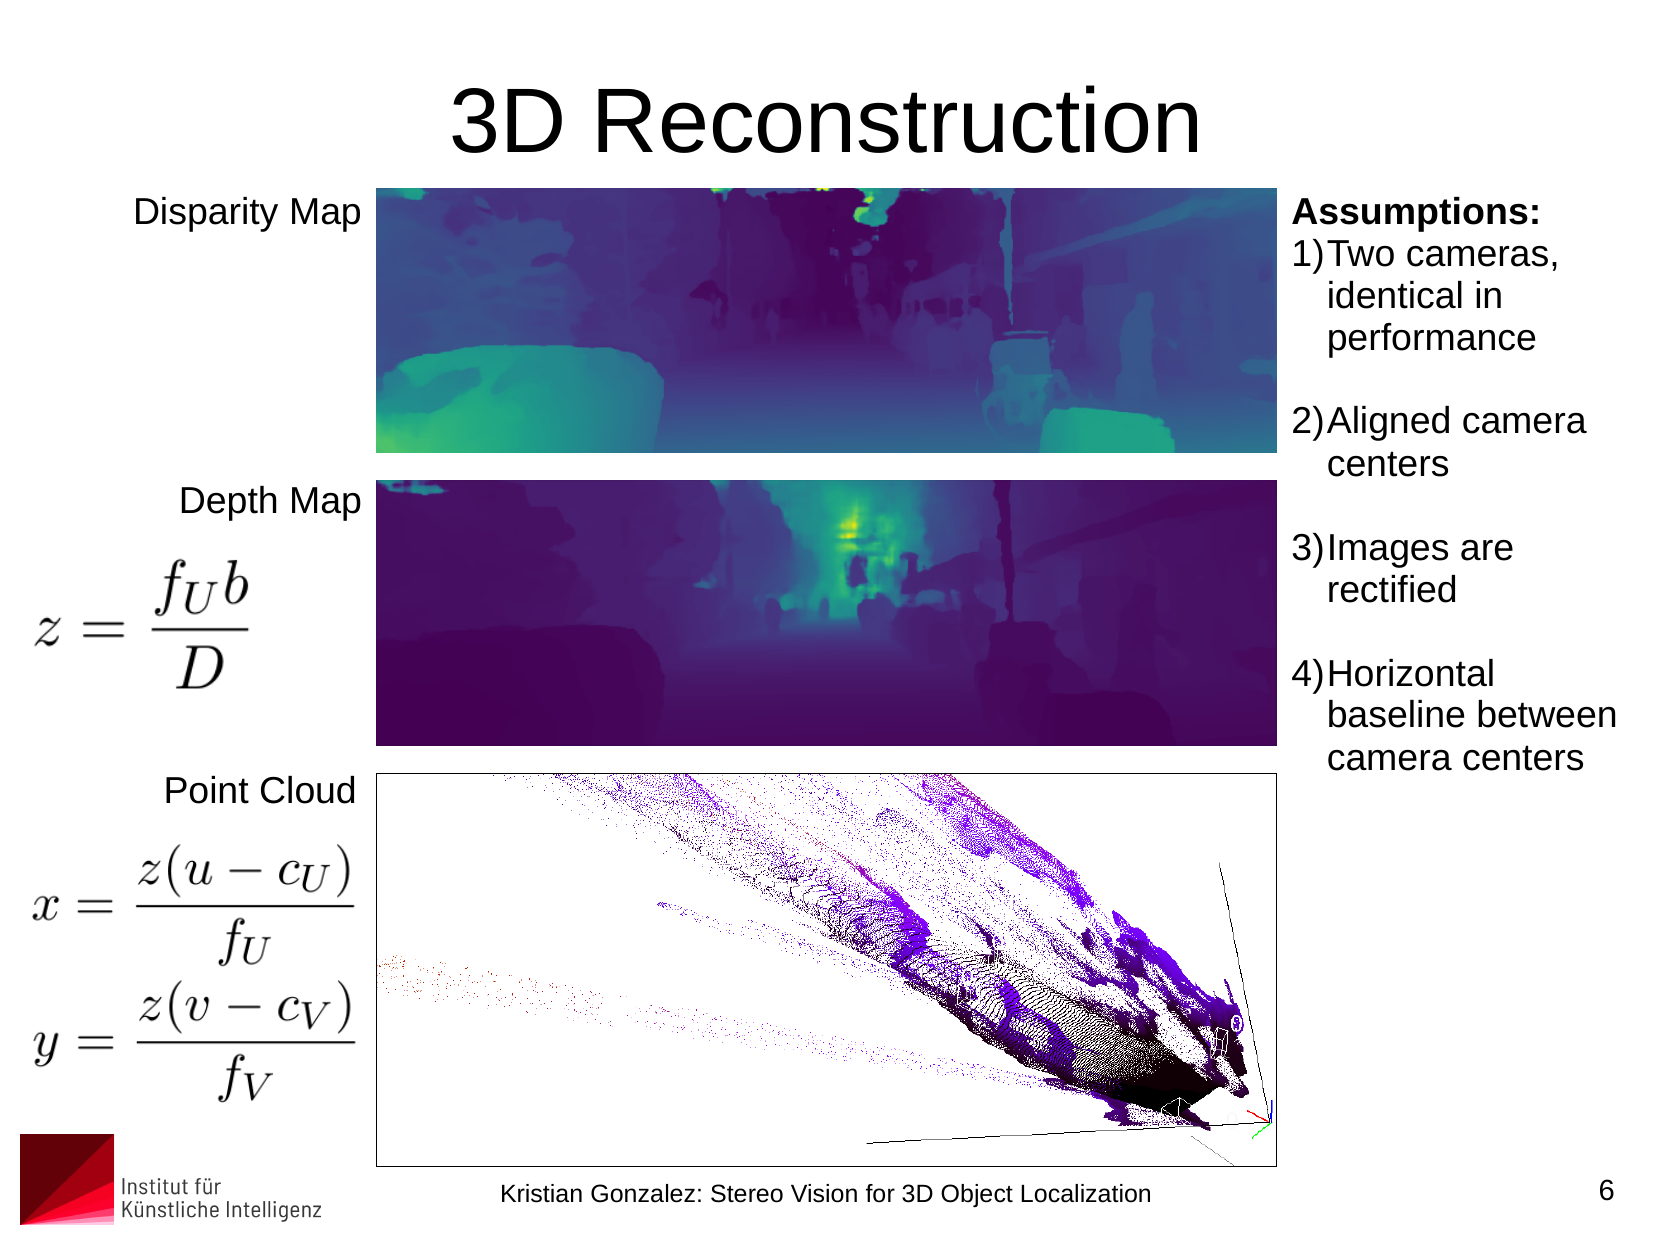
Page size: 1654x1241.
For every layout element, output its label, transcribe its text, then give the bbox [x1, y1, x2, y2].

text_box Assumptions: Two cameras, identical in performance Aligned camera centers Images are rectified Horizontal baseline between camera centers [1276, 182, 1654, 786]
picture [376, 480, 1276, 746]
picture [376, 773, 1277, 1167]
text_box Disparity Map [118, 182, 377, 240]
text_box Depth Map [164, 472, 377, 530]
picture [20, 1134, 321, 1225]
picture [376, 188, 1276, 453]
picture [26, 554, 264, 691]
text_box Point Cloud [148, 761, 377, 819]
title 3D Reconstruction [170, 53, 1483, 188]
picture [26, 839, 361, 1105]
